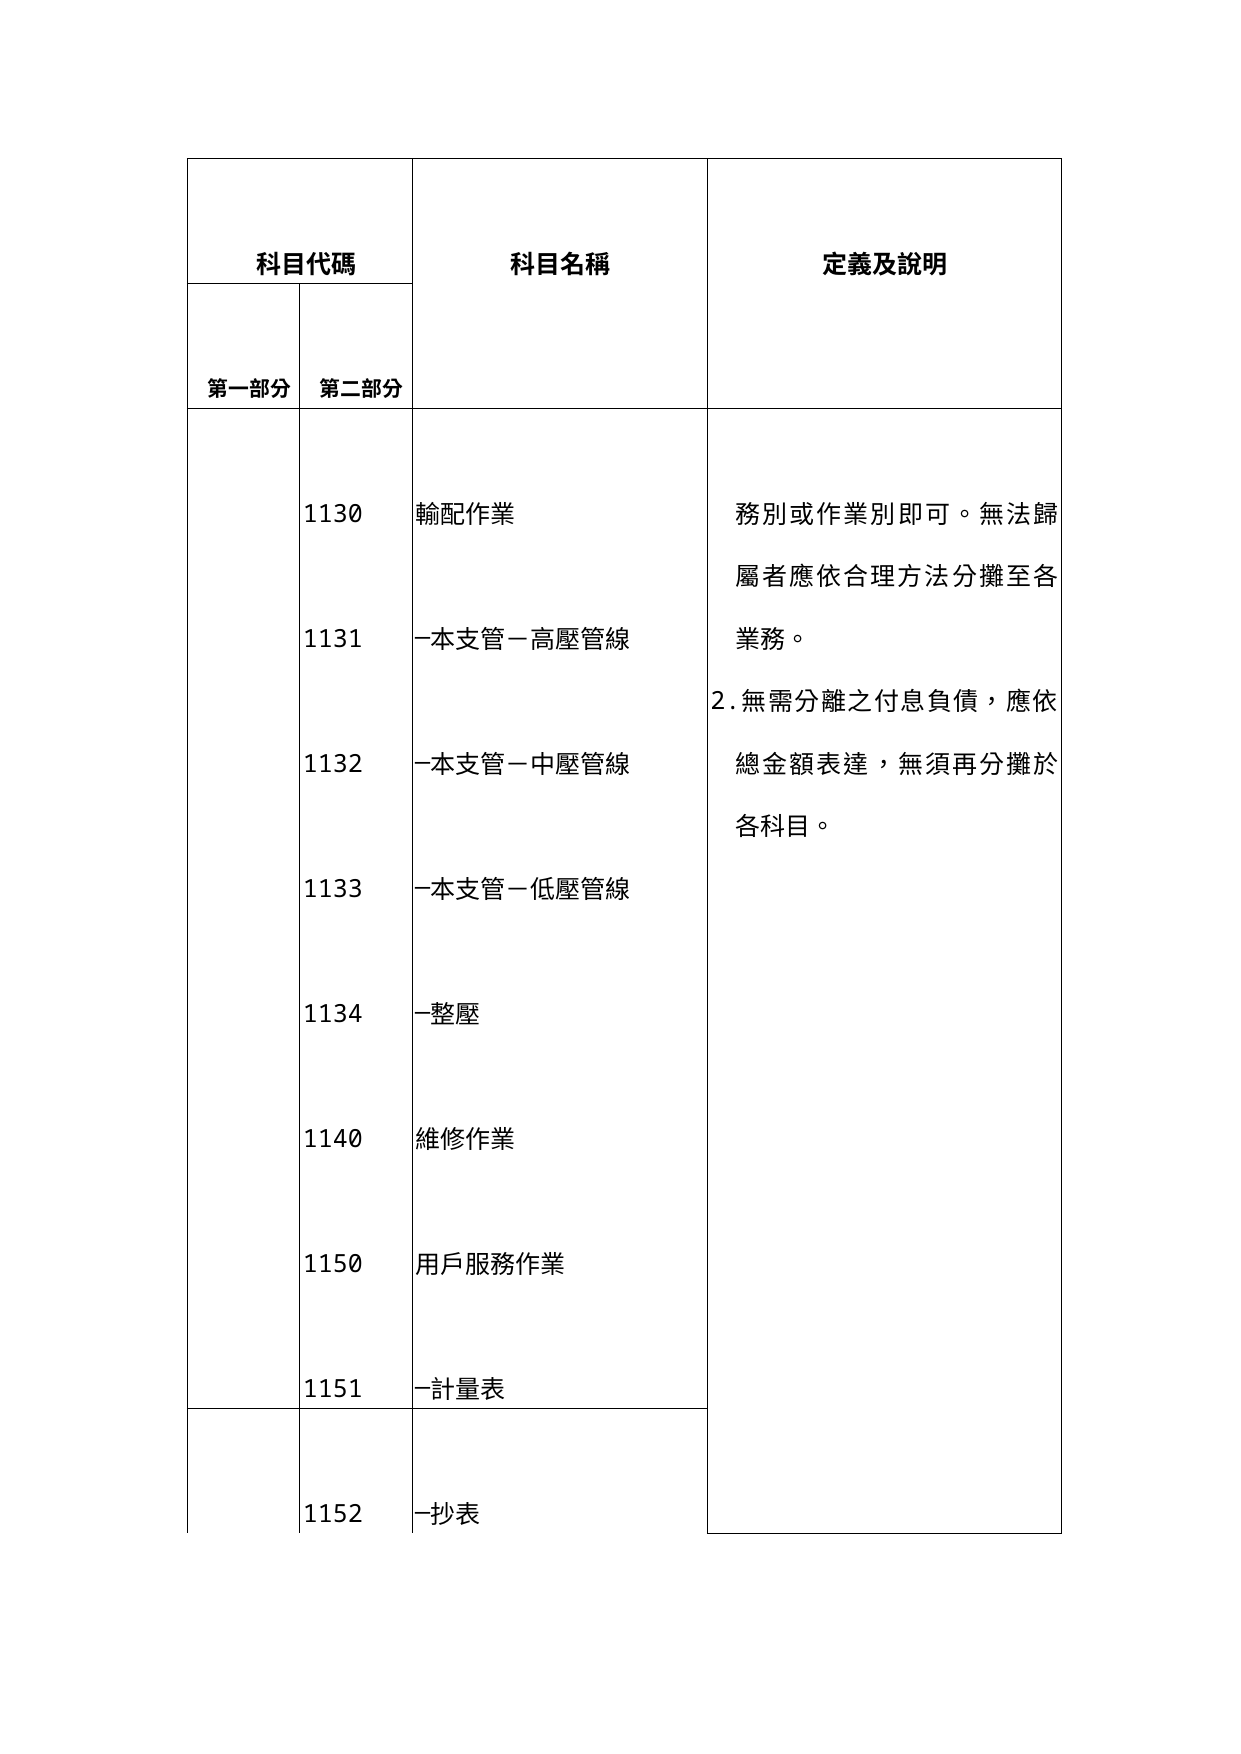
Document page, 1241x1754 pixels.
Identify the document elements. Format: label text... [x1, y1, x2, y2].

table_cell ─整壓 [413, 908, 707, 1033]
table_cell ─本支管－中壓管線 [413, 658, 707, 783]
table_cell [188, 1158, 299, 1283]
table_cell 1131 [300, 533, 412, 658]
table_cell [708, 283, 1061, 408]
table_cell 1140 [300, 1033, 412, 1158]
table_cell ─計量表 [413, 1283, 707, 1408]
table_cell [188, 533, 299, 658]
table_cell 第一部分 [188, 284, 299, 408]
table_cell [188, 783, 299, 908]
table_cell [188, 658, 299, 783]
table_cell 1134 [300, 908, 412, 1033]
table_cell [188, 1283, 299, 1408]
table_cell [188, 908, 299, 1033]
table_cell ─本支管－高壓管線 [413, 533, 707, 658]
table_header 定義及說明 [708, 159, 1061, 283]
table_cell 1132 [300, 658, 412, 783]
table_cell 1130 [300, 409, 412, 533]
table_cell 輸配作業 [413, 409, 707, 533]
table_cell 1133 [300, 783, 412, 908]
table_cell 務別或作業別即可。無法歸屬者應依合理方法分攤至各業務。 2.無需分離之付息負債，應依總金額表達，無須再分攤於各科目。 [708, 409, 1061, 1533]
table_cell 維修作業 [413, 1033, 707, 1158]
table_cell 第二部分 [300, 284, 412, 408]
table_cell ─抄表 [413, 1409, 707, 1533]
table_cell [188, 1033, 299, 1158]
table_header 科目名稱 [413, 159, 707, 283]
table_cell 用戶服務作業 [413, 1158, 707, 1283]
table_cell 1152 [300, 1409, 412, 1533]
table_header 科目代碼 [188, 159, 412, 283]
table_cell 1151 [300, 1283, 412, 1408]
table_cell [413, 283, 707, 408]
table_cell 1150 [300, 1158, 412, 1283]
table_cell ─本支管－低壓管線 [413, 783, 707, 908]
table_cell [188, 409, 299, 533]
table_cell [188, 1409, 299, 1533]
